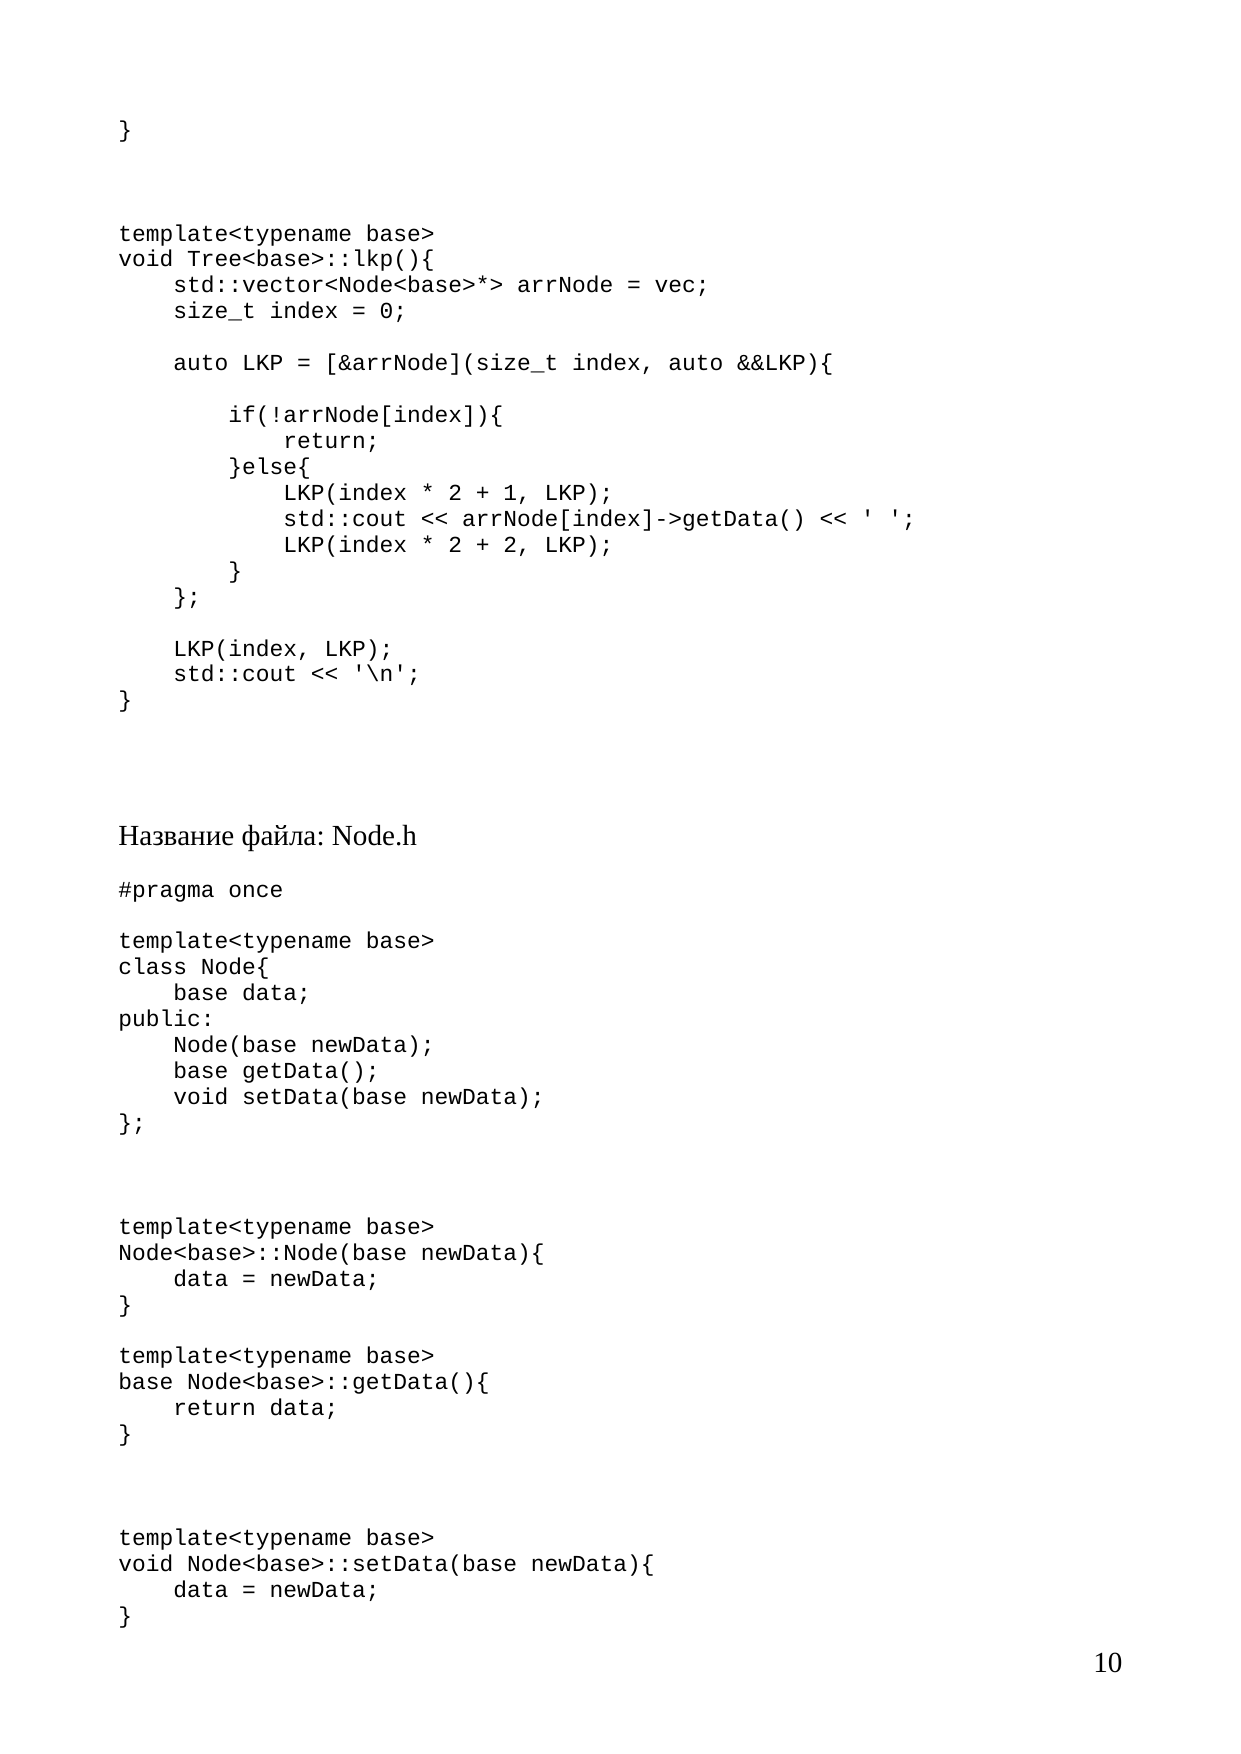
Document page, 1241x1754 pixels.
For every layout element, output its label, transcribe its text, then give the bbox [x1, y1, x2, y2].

text template<typename base> [118, 1526, 1122, 1552]
text base getData(); [118, 1059, 1122, 1085]
text base data; [118, 982, 1122, 1008]
text data = newData; [118, 1578, 1122, 1604]
text LKP(index * 2 + 2, LKP); [118, 533, 1122, 559]
text void Tree<base>::lkp(){ [118, 248, 1122, 274]
text void Node<base>::setData(base newData){ [118, 1552, 1122, 1578]
text class Node{ [118, 956, 1122, 982]
text } [118, 118, 1122, 144]
text return data; [118, 1397, 1122, 1423]
text } [118, 1293, 1122, 1319]
text LKP(index * 2 + 1, LKP); [118, 481, 1122, 507]
text }; [118, 1111, 1122, 1137]
text } [118, 1604, 1122, 1630]
text } [118, 559, 1122, 585]
text template<typename base> [118, 930, 1122, 956]
text #pragma once [118, 878, 1122, 904]
text base Node<base>::getData(){ [118, 1371, 1122, 1397]
text data = newData; [118, 1267, 1122, 1293]
text auto LKP = [&arrNode](size_t index, auto &&LKP){ [118, 352, 1122, 377]
text Название файла: Node.h [118, 818, 1122, 852]
text }; [118, 585, 1122, 611]
text size_t index = 0; [118, 300, 1122, 326]
text }else{ [118, 455, 1122, 481]
text LKP(index, LKP); [118, 637, 1122, 663]
text return; [118, 429, 1122, 455]
text std::cout << '\n'; [118, 663, 1122, 689]
text template<typename base> [118, 1345, 1122, 1371]
text public: [118, 1008, 1122, 1033]
text template<typename base> [118, 222, 1122, 248]
text Node(base newData); [118, 1033, 1122, 1059]
text if(!arrNode[index]){ [118, 403, 1122, 429]
text void setData(base newData); [118, 1085, 1122, 1111]
text template<typename base> [118, 1215, 1122, 1241]
text } [118, 689, 1122, 715]
text Node<base>::Node(base newData){ [118, 1241, 1122, 1267]
text std::cout << arrNode[index]->getData() << ' '; [118, 507, 1122, 533]
text std::vector<Node<base>*> arrNode = vec; [118, 274, 1122, 300]
text } [118, 1423, 1122, 1448]
